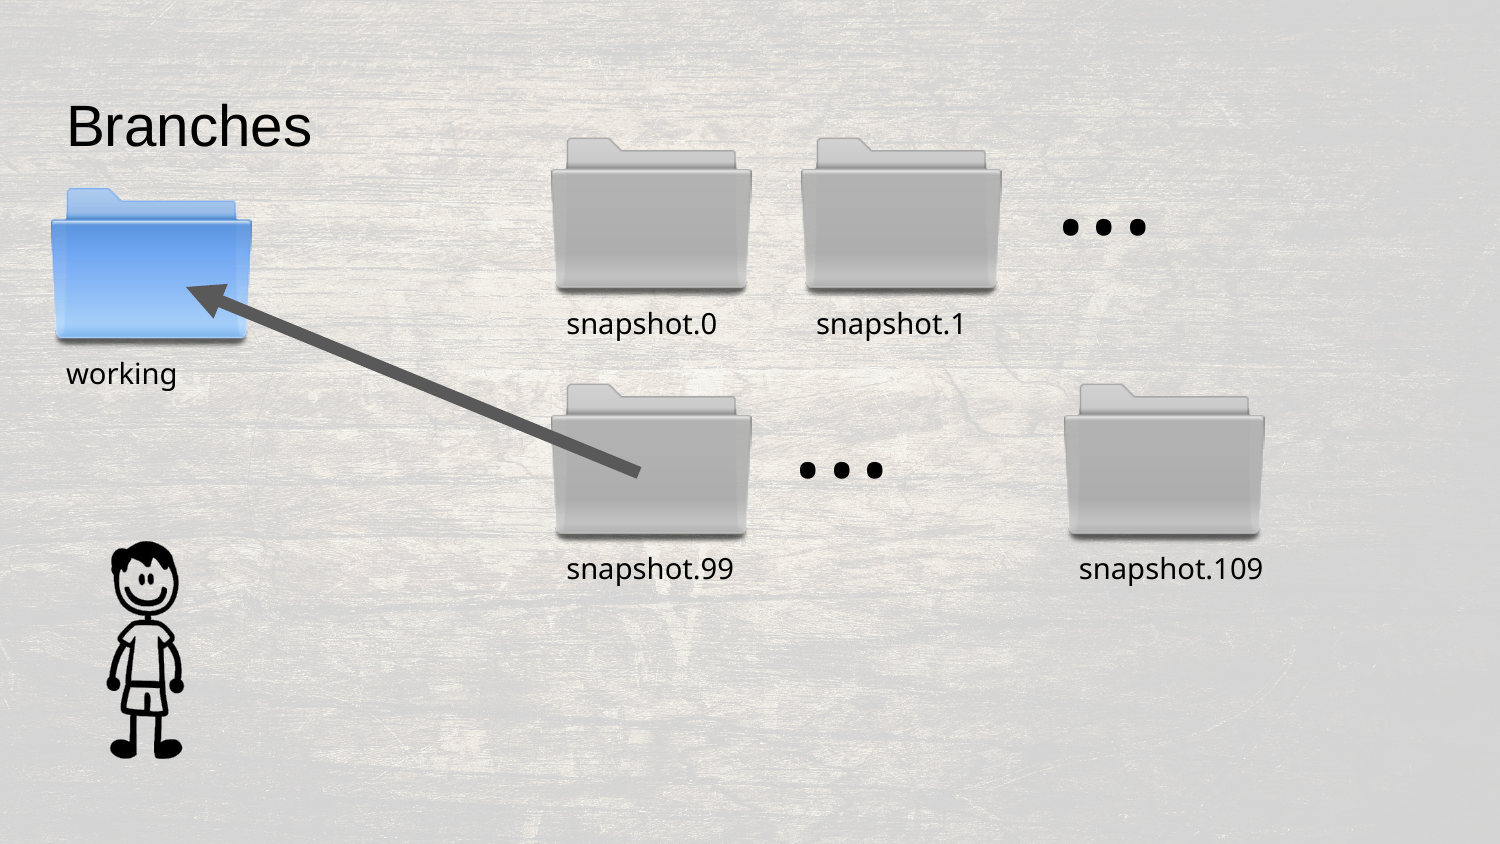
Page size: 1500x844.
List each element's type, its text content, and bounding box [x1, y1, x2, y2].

text_box working [51, 340, 252, 407]
text_box snapshot.0 [551, 290, 801, 357]
text_box ... [776, 337, 1089, 525]
title Branches [51, 72, 1449, 167]
picture [0, 0, 1500, 844]
text_box snapshot.109 [1064, 535, 1327, 602]
text_box ... [1039, 94, 1351, 283]
text_box snapshot.1 [801, 290, 1065, 337]
text_box snapshot.99 [551, 535, 815, 602]
